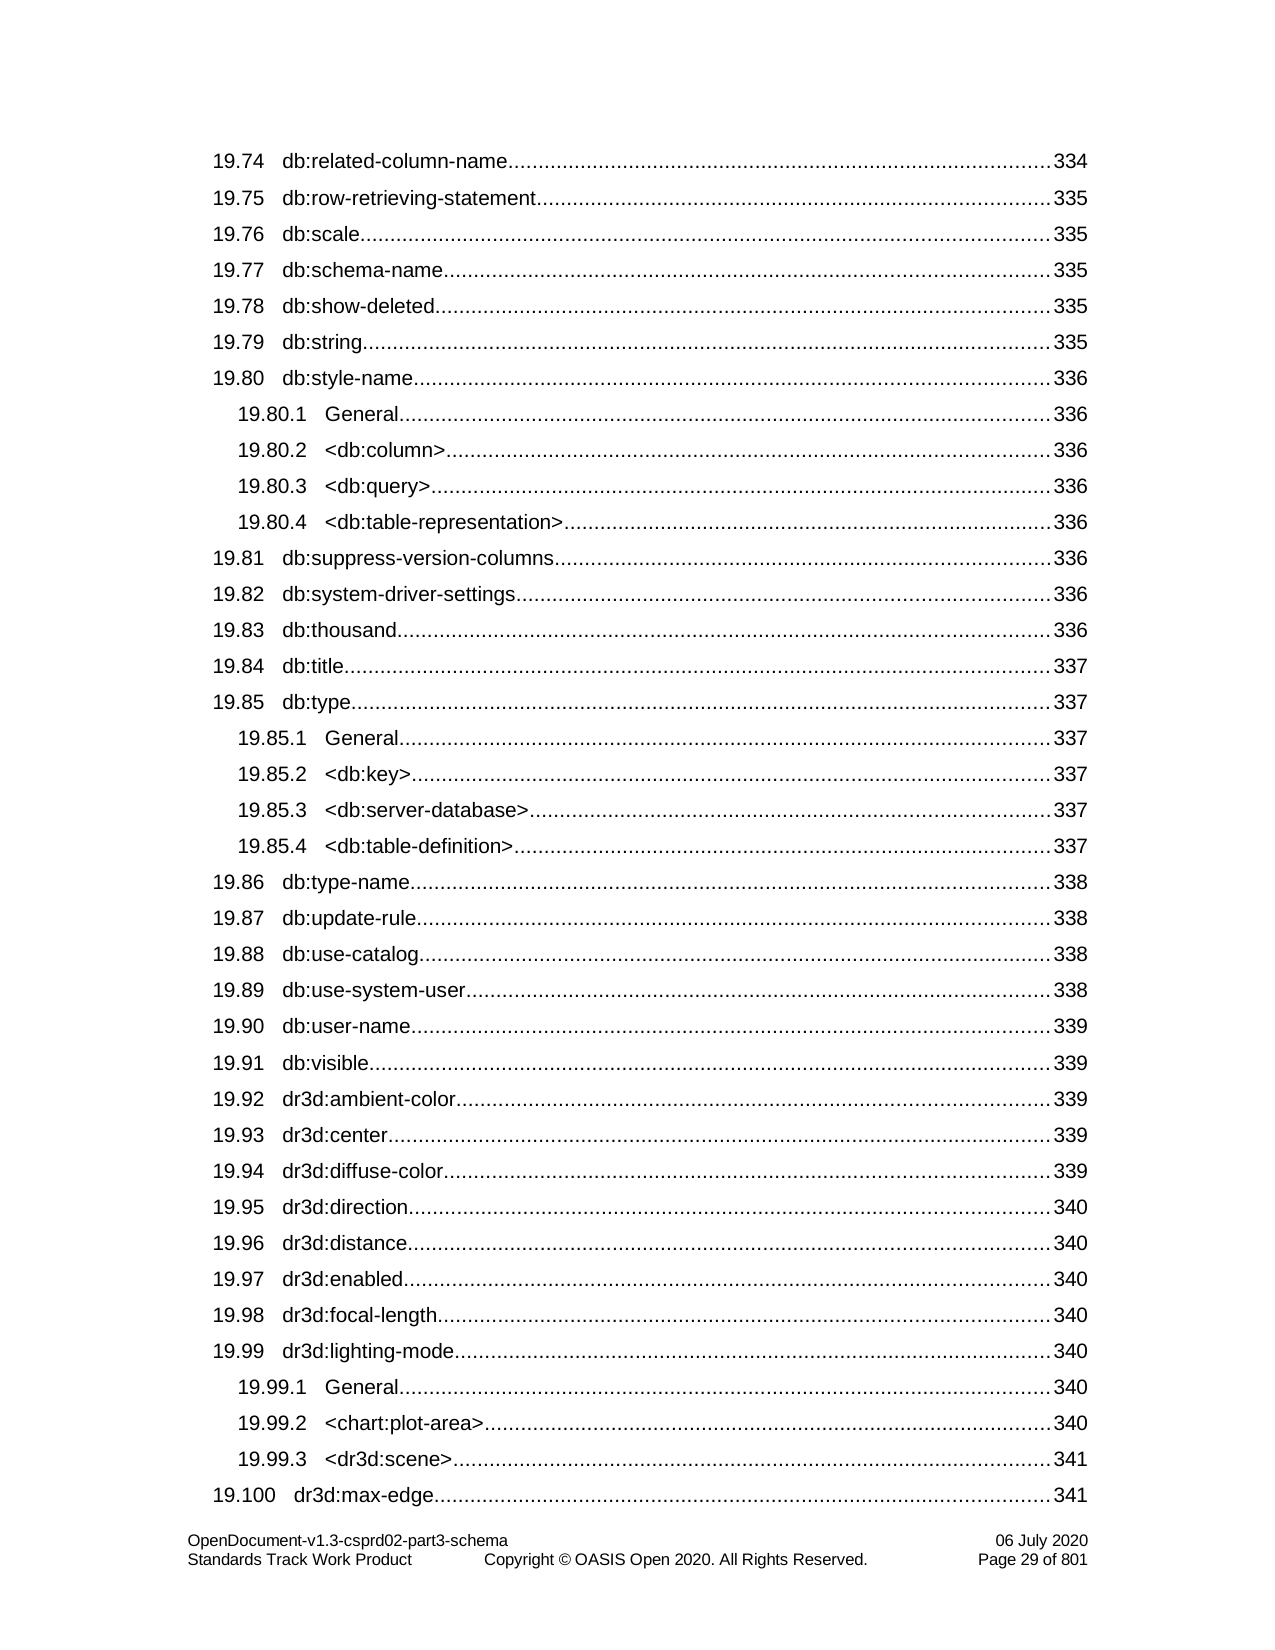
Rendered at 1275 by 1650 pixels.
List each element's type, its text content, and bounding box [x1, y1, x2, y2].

text 19.100 dr3d:max-edge 341 [212, 1483, 1088, 1507]
text 19.96 dr3d:distance 340 [212, 1231, 1088, 1255]
text 19.91 db:visible 339 [212, 1051, 1088, 1074]
text 19.99.2 <chart:plot-area> 340 [237, 1411, 1088, 1435]
text 19.85.3 <db:server-database> 337 [237, 799, 1088, 822]
text 19.81 db:suppress-version-columns 336 [212, 546, 1088, 570]
text 19.80.1 General 336 [237, 402, 1088, 426]
text 19.95 dr3d:direction 340 [212, 1195, 1088, 1219]
text 19.83 db:thousand 336 [212, 618, 1088, 642]
text 19.99 dr3d:lighting-mode 340 [212, 1339, 1088, 1363]
text 19.80.4 <db:table-representation> 336 [237, 510, 1088, 534]
text 19.74 db:related-column-name 334 [212, 150, 1088, 173]
text 19.85.1 General 337 [237, 727, 1088, 750]
text 19.85.2 <db:key> 337 [237, 763, 1088, 786]
text 19.76 db:scale 335 [212, 222, 1088, 246]
text 19.75 db:row-retrieving-statement 335 [212, 186, 1088, 209]
text 19.80.3 <db:query> 336 [237, 474, 1088, 498]
text 19.99.3 <dr3d:scene> 341 [237, 1447, 1088, 1471]
text 19.92 dr3d:ambient-color 339 [212, 1087, 1088, 1111]
text 19.80.2 <db:column> 336 [237, 438, 1088, 462]
text 19.86 db:type-name 338 [212, 871, 1088, 894]
text 19.84 db:title 337 [212, 654, 1088, 678]
text 19.94 dr3d:diffuse-color 339 [212, 1159, 1088, 1183]
text 19.97 dr3d:enabled 340 [212, 1267, 1088, 1291]
text 19.85.4 <db:table-definition> 337 [237, 835, 1088, 858]
text 19.88 db:use-catalog 338 [212, 943, 1088, 966]
text 19.90 db:user-name 339 [212, 1015, 1088, 1038]
text 19.77 db:schema-name 335 [212, 258, 1088, 282]
text 19.98 dr3d:focal-length 340 [212, 1303, 1088, 1327]
text 19.89 db:use-system-user 338 [212, 979, 1088, 1002]
text 19.79 db:string 335 [212, 330, 1088, 354]
text 19.87 db:update-rule 338 [212, 907, 1088, 930]
text 19.80 db:style-name 336 [212, 366, 1088, 390]
text 19.85 db:type 337 [212, 691, 1088, 714]
text 19.99.1 General 340 [237, 1375, 1088, 1399]
text 19.93 dr3d:center 339 [212, 1123, 1088, 1147]
text 19.82 db:system-driver-settings 336 [212, 582, 1088, 606]
text 19.78 db:show-deleted 335 [212, 294, 1088, 318]
